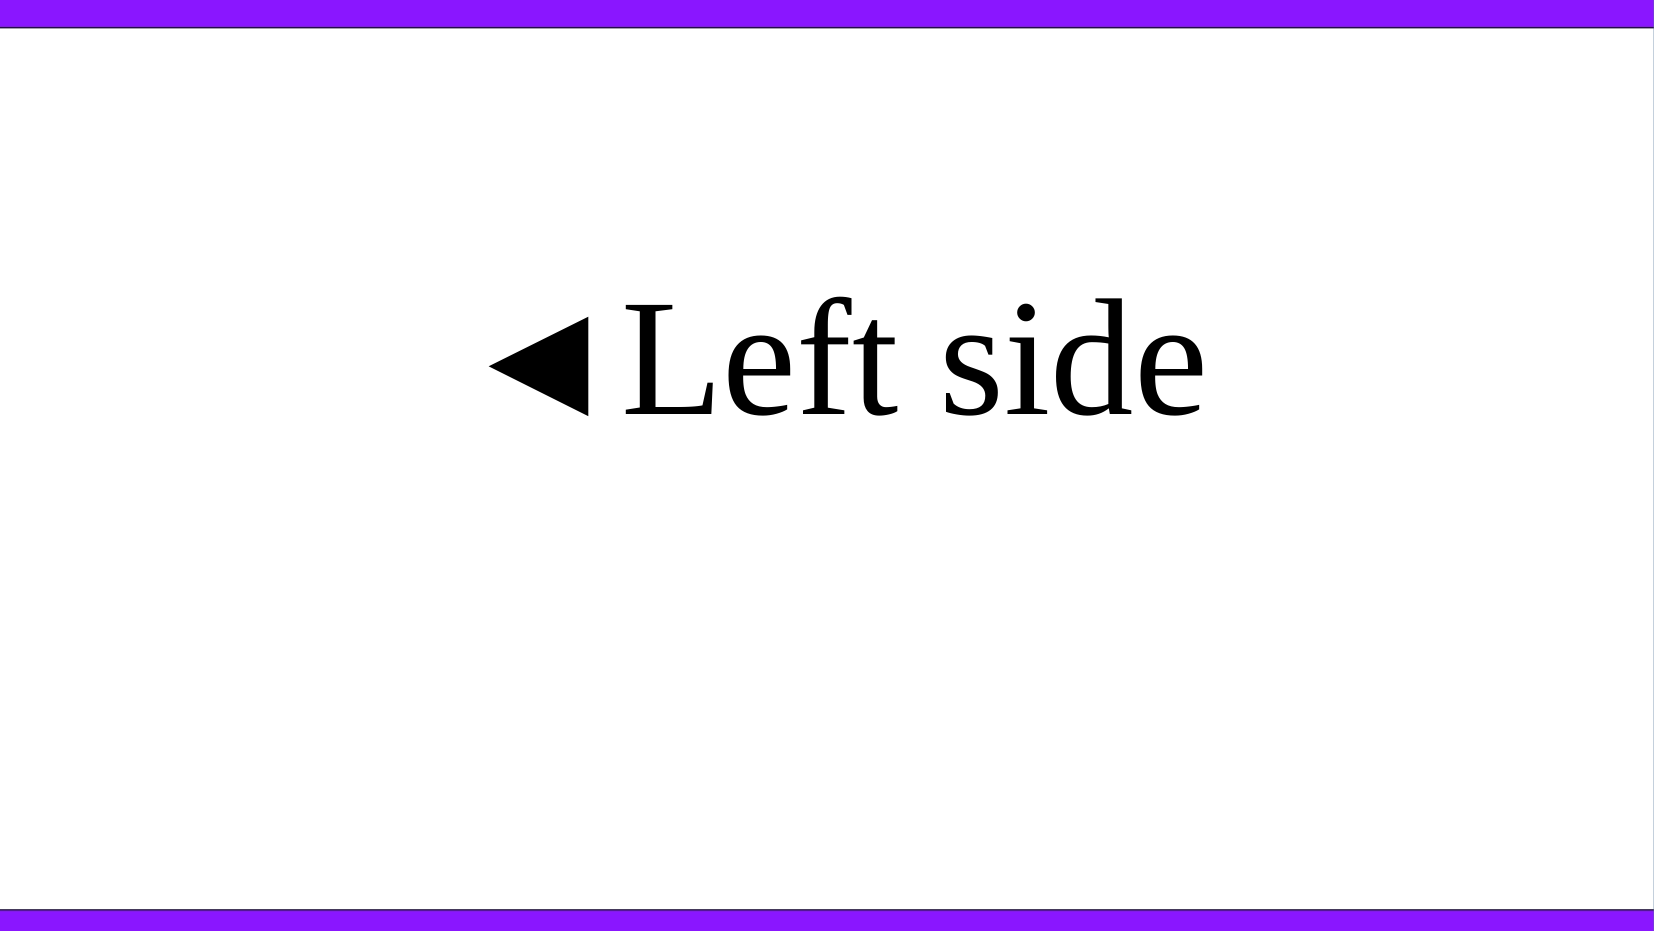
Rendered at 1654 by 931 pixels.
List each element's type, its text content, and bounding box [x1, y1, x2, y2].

text_box ◄Left side [195, 258, 1471, 496]
picture [0, 0, 1654, 931]
